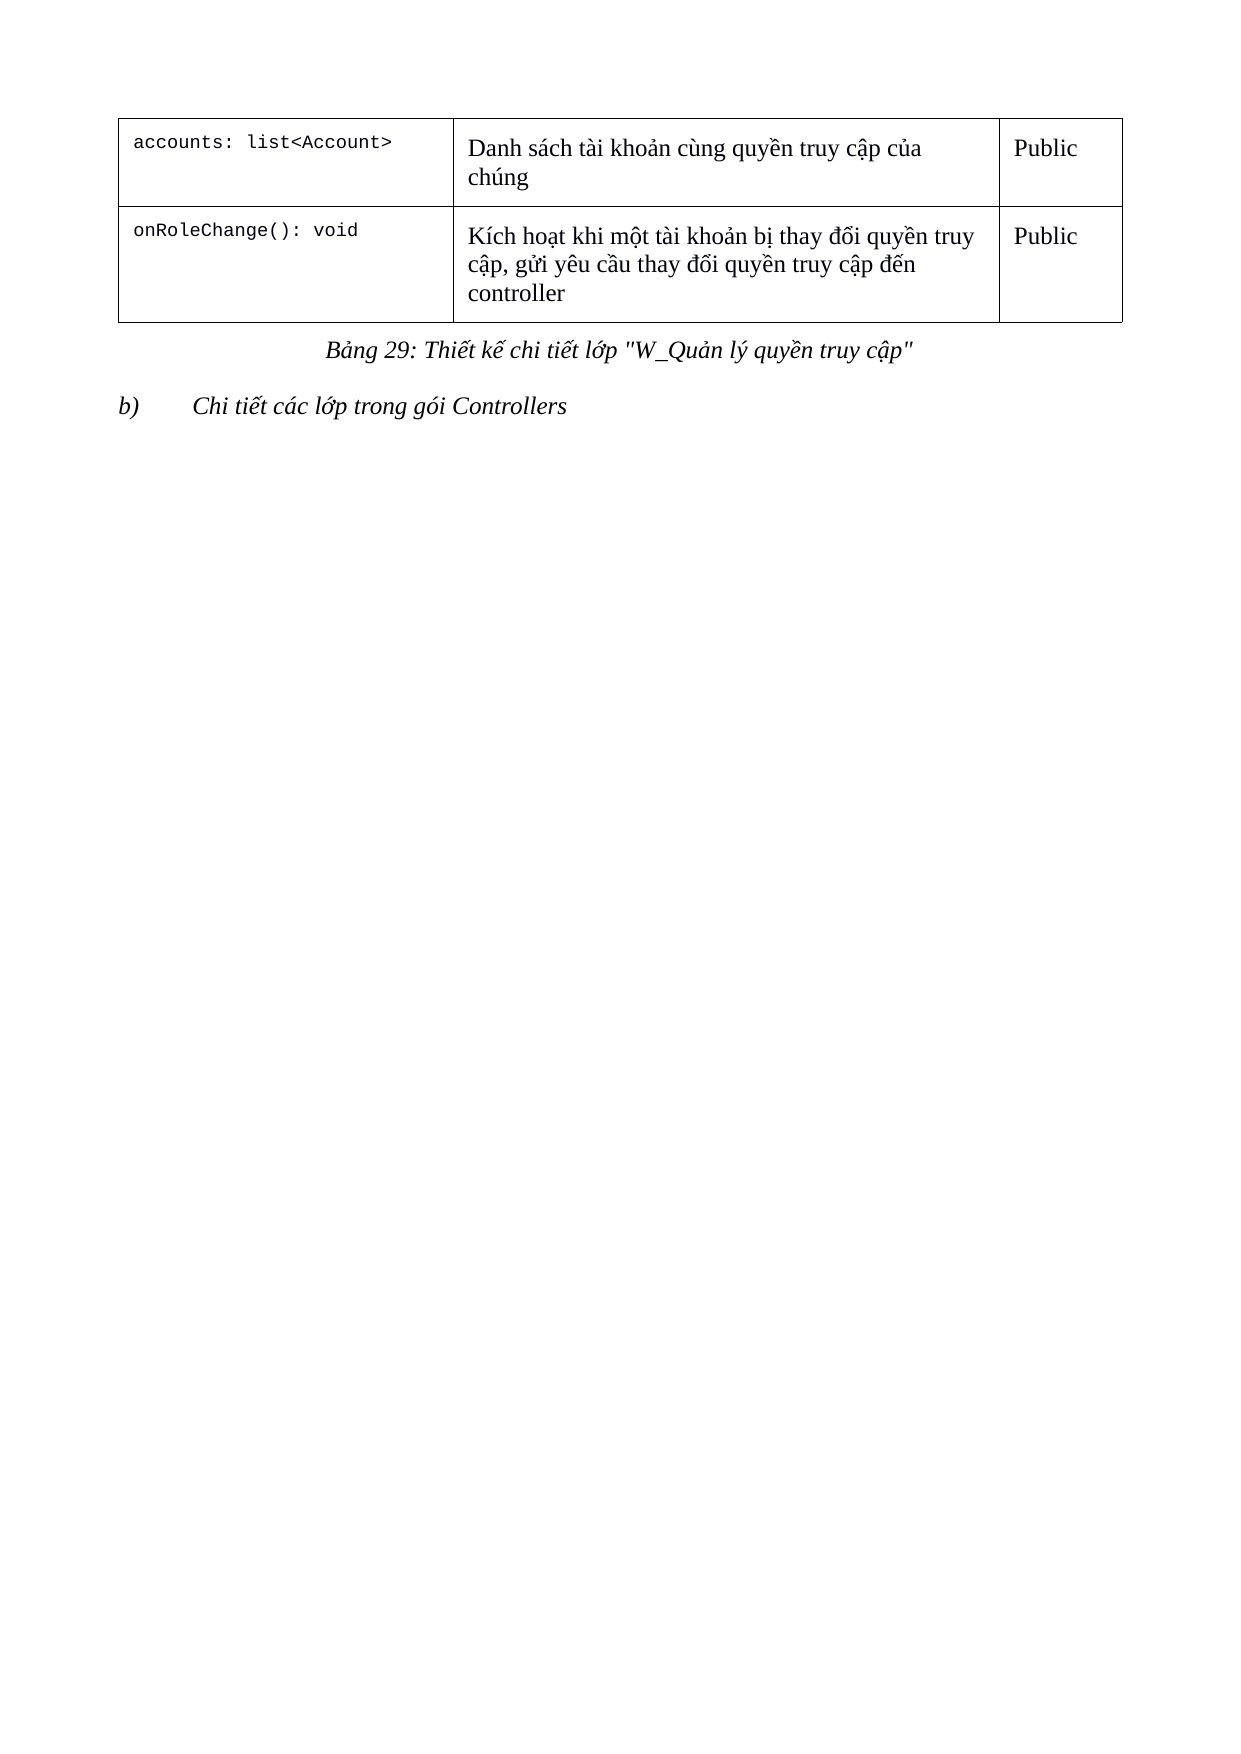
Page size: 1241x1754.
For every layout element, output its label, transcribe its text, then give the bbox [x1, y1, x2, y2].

subtitle Chi tiết các lớp trong gói Controllers [118, 391, 1122, 419]
table_cell Public [1000, 119, 1122, 206]
table_cell Danh sách tài khoản cùng quyền truy cập của chúng [454, 119, 999, 206]
table_cell Public [1000, 207, 1122, 322]
table_cell Kích hoạt khi một tài khoản bị thay đổi quyền truy cập, gửi yêu cầu thay đổi quyền truy cập đến controller [454, 207, 999, 322]
table_cell onRoleChange(): void [119, 207, 453, 322]
text Bảng 29: Thiết kế chi tiết lớp "W_Quản lý quyền truy cập" [118, 335, 1122, 363]
table_cell accounts: list<Account> [119, 119, 453, 206]
